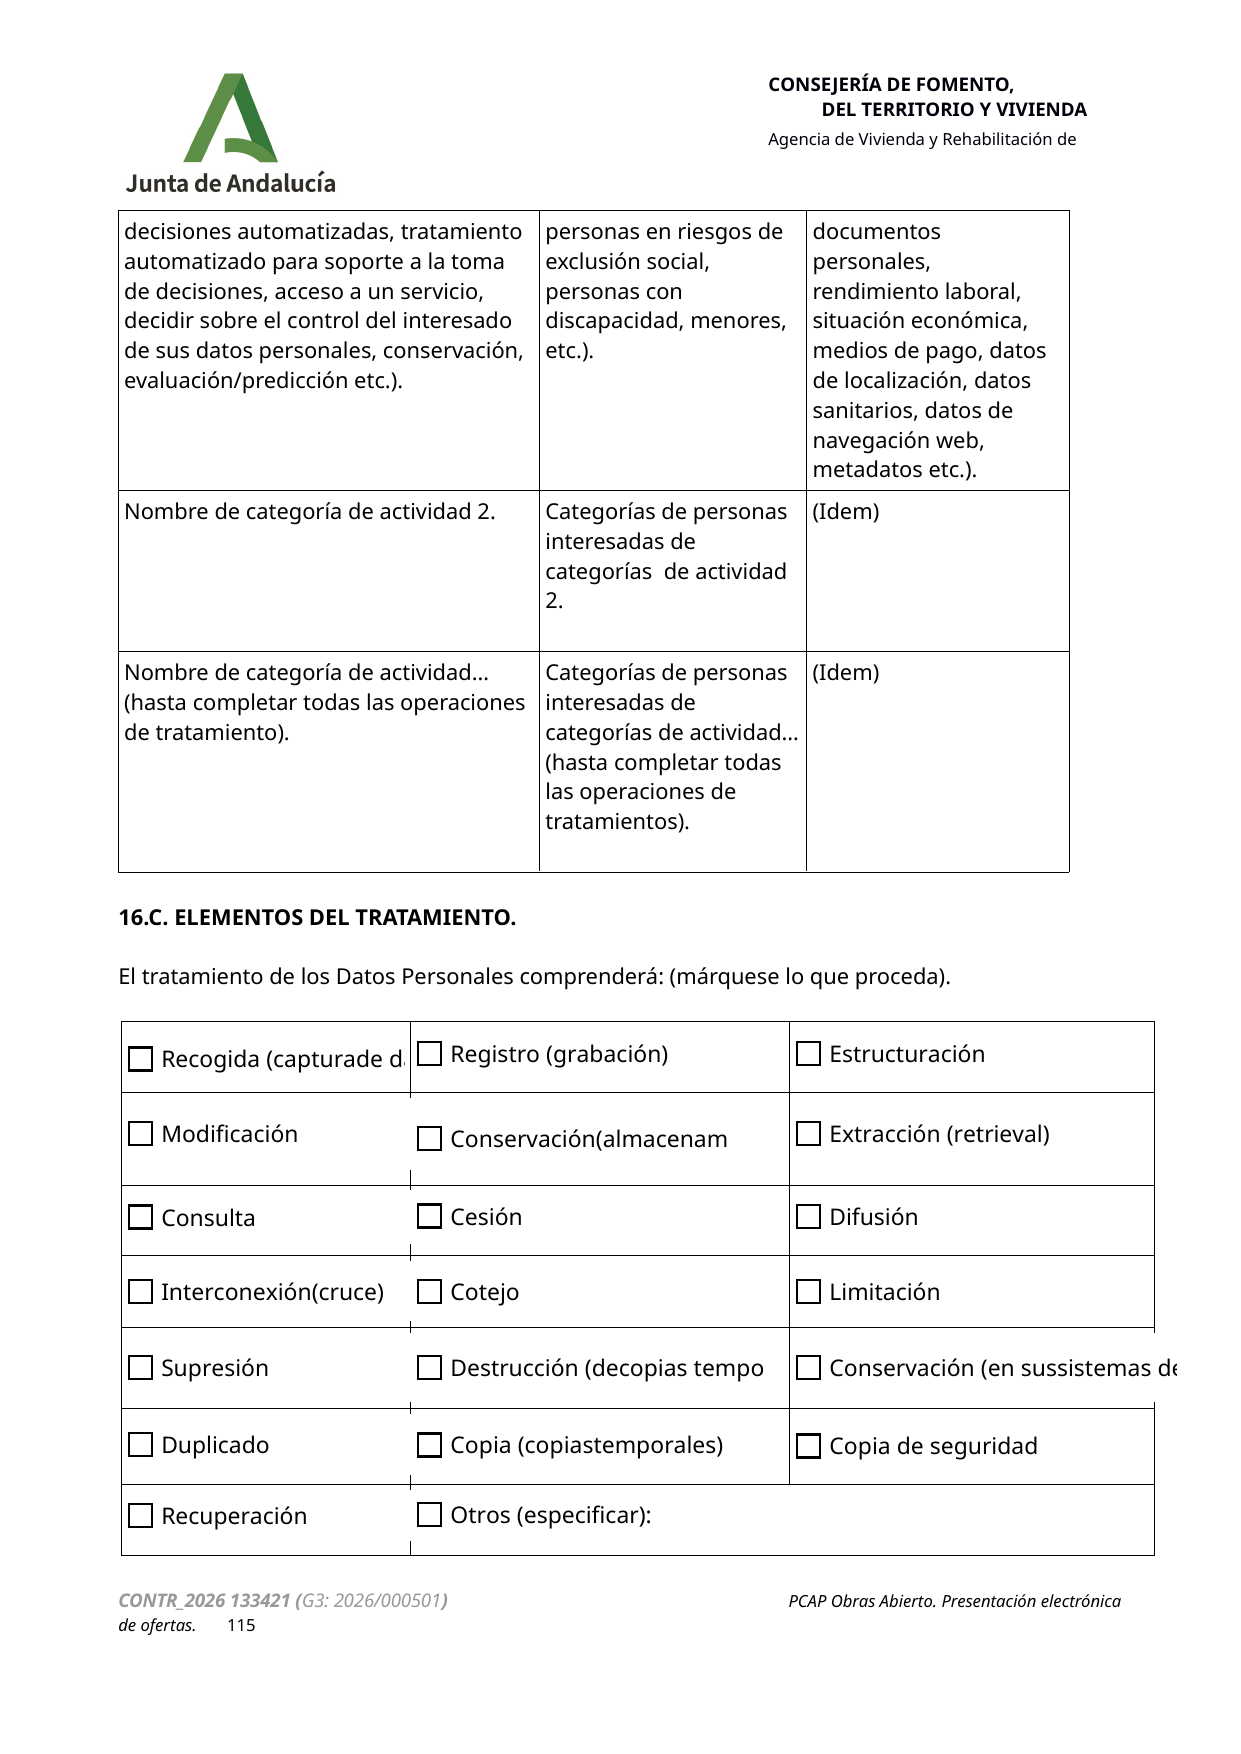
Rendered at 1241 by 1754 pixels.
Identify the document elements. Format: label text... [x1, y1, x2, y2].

table_cell (Idem) [807, 491, 1069, 651]
table_cell [411, 1256, 789, 1327]
table_cell Nombre de categoría de actividad… (hasta completar todas las operaciones de tratamiento). [119, 652, 539, 871]
table_cell [122, 1409, 410, 1484]
table_header [790, 1022, 1154, 1092]
table_cell Categorías de personas interesadas de categorías de actividad 2. [540, 491, 806, 651]
table_cell [790, 1409, 1154, 1484]
table_cell [122, 1093, 410, 1184]
table_cell [411, 1409, 789, 1484]
table_cell [411, 1186, 789, 1255]
table_cell [122, 1328, 410, 1408]
table_cell [122, 1186, 410, 1255]
table_cell [411, 1093, 789, 1184]
table_cell (Idem) [807, 652, 1069, 871]
table_header [411, 1022, 789, 1092]
text 16.C. ELEMENTOS DEL TRATAMIENTO. [118, 902, 1122, 931]
table_header [122, 1022, 410, 1092]
picture [106, 57, 355, 208]
text El tratamiento de los Datos Personales comprenderá: (márquese lo que proceda). [118, 961, 1122, 991]
table_cell [790, 1186, 1154, 1255]
table_cell documentos personales, rendimiento laboral, situación económica, medios de pago, datos de localización, datos sanitarios, datos de navegación web, metadatos etc.). [807, 211, 1069, 490]
table_cell [790, 1093, 1154, 1184]
table_cell [411, 1485, 1154, 1555]
table_cell [122, 1485, 410, 1555]
table_cell personas en riesgos de exclusión social, personas con discapacidad, menores, etc.). [540, 211, 806, 490]
table_cell decisiones automatizadas, tratamiento automatizado para soporte a la toma de decisiones, acceso a un servicio, decidir sobre el control del interesado de sus datos personales, conservación, evaluación/predicción etc.). [119, 211, 539, 490]
table_cell [790, 1256, 1154, 1327]
table_cell Nombre de categoría de actividad 2. [119, 491, 539, 651]
table_cell [411, 1328, 789, 1408]
table_cell [122, 1256, 410, 1327]
table_cell [790, 1328, 1154, 1408]
table_cell Categorías de personas interesadas de categorías de actividad… (hasta completar todas las operaciones de tratamientos). [540, 652, 806, 871]
